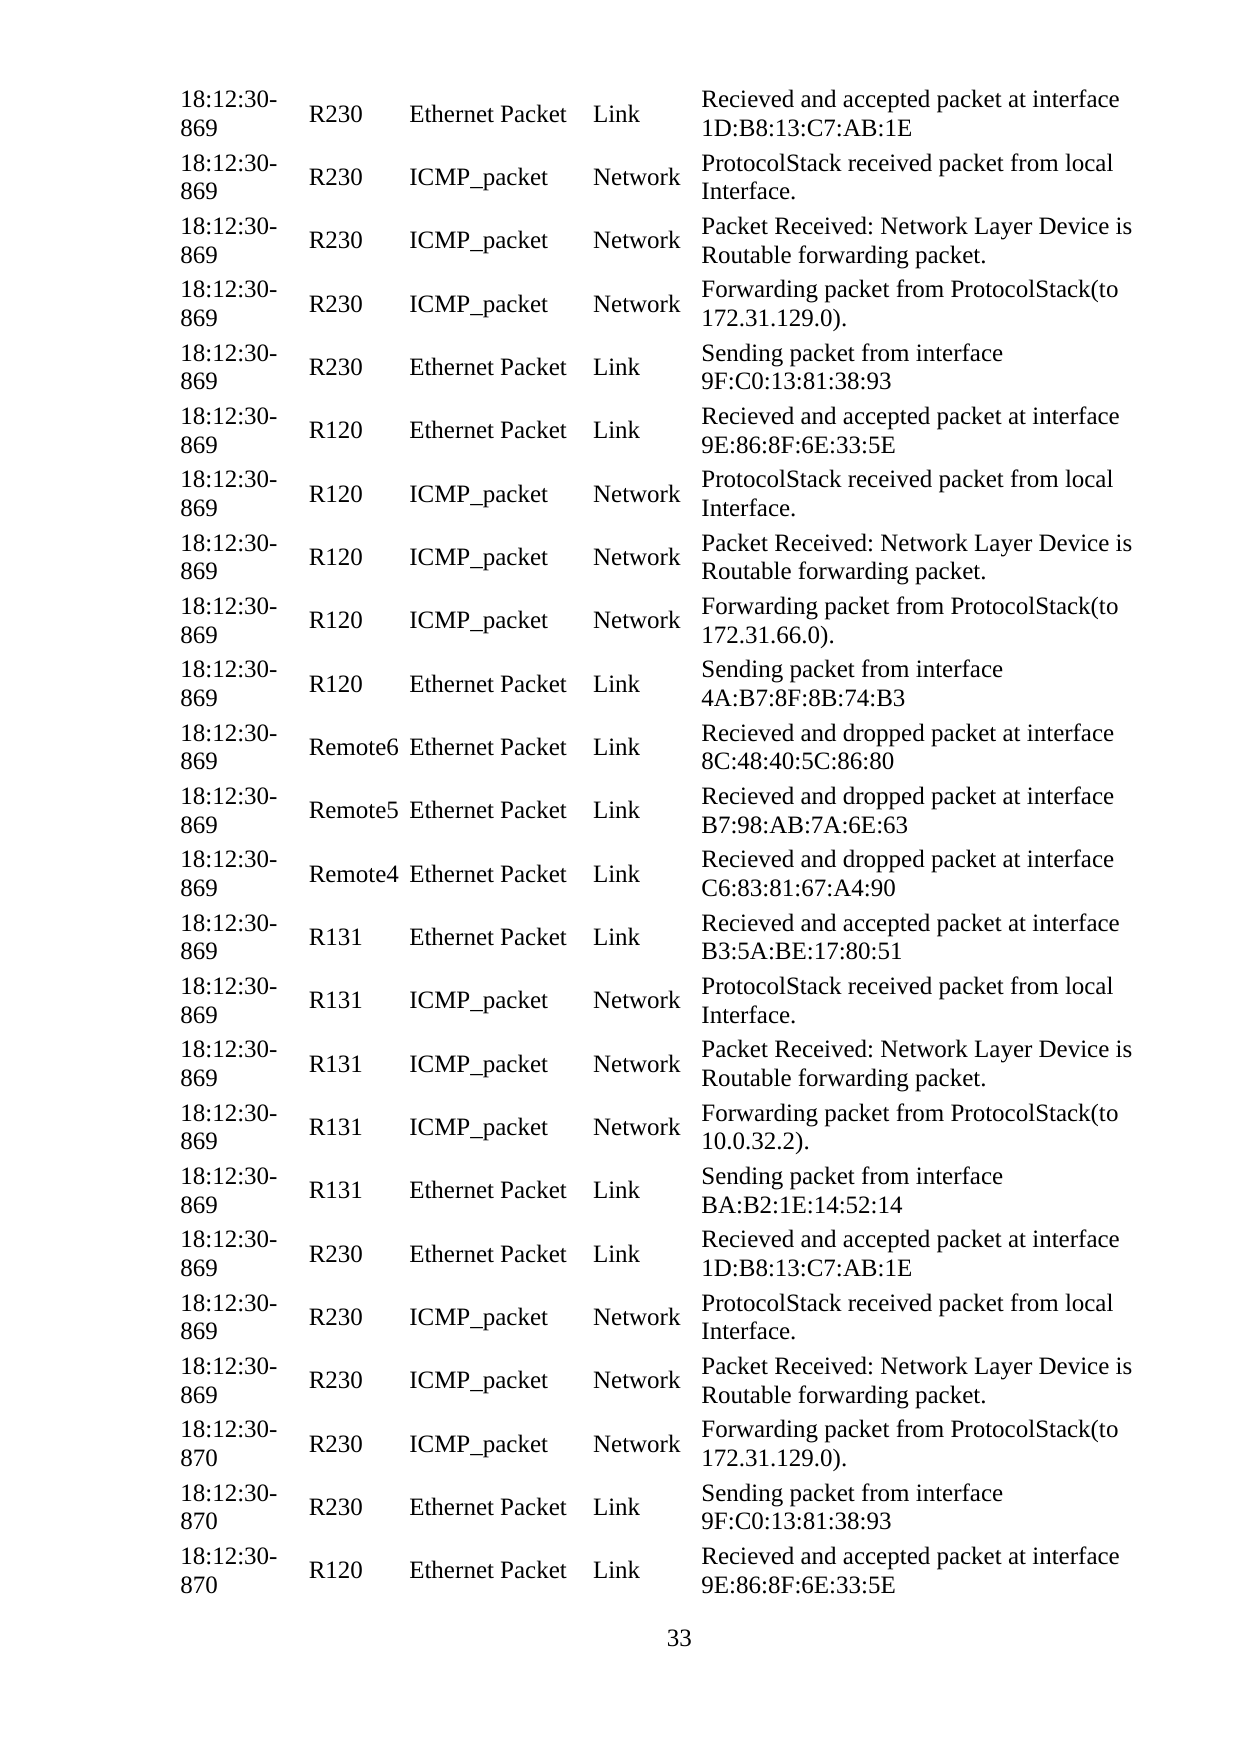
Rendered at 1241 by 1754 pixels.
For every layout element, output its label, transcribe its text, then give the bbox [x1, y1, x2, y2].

table_cell Recieved and dropped packet at interface C6:83:81:67:A4:90 [698, 841, 1181, 905]
table_cell Link [590, 841, 698, 905]
table_cell ICMP_packet [406, 271, 590, 335]
table_cell 18:12:30-869 [177, 1285, 306, 1348]
table_cell R230 [306, 1411, 406, 1475]
table_cell ProtocolStack received packet from local Interface. [698, 1285, 1181, 1348]
table_cell Recieved and accepted packet at interface 1D:B8:13:C7:AB:1E [698, 1221, 1181, 1285]
table_cell Link [590, 1538, 698, 1601]
table_cell Ethernet Packet [406, 651, 590, 715]
table_cell Network [590, 1348, 698, 1411]
table_cell Link [590, 1221, 698, 1285]
table_cell Remote6 [306, 715, 406, 778]
table_cell Link [590, 335, 698, 398]
table_cell Link [590, 398, 698, 461]
table_cell Packet Received: Network Layer Device is Routable forwarding packet. [698, 208, 1181, 271]
table_cell Ethernet Packet [406, 841, 590, 905]
table_cell ICMP_packet [406, 968, 590, 1031]
table_cell 18:12:30-869 [177, 1348, 306, 1411]
table_cell Link [590, 1158, 698, 1221]
table_cell Link [590, 715, 698, 778]
table_cell 18:12:30-870 [177, 1538, 306, 1601]
table_cell Sending packet from interface 4A:B7:8F:8B:74:B3 [698, 651, 1181, 715]
table_cell R230 [306, 208, 406, 271]
table_cell R120 [306, 588, 406, 651]
table_cell Ethernet Packet [406, 905, 590, 968]
table_cell 18:12:30-869 [177, 841, 306, 905]
table_cell R230 [306, 1348, 406, 1411]
table_cell Forwarding packet from ProtocolStack(to 172.31.129.0). [698, 1411, 1181, 1475]
table_cell R230 [306, 1285, 406, 1348]
table_cell R131 [306, 968, 406, 1031]
table_cell Network [590, 271, 698, 335]
table_cell Forwarding packet from ProtocolStack(to 172.31.66.0). [698, 588, 1181, 651]
table_cell ICMP_packet [406, 208, 590, 271]
table_cell Link [590, 905, 698, 968]
table_cell Packet Received: Network Layer Device is Routable forwarding packet. [698, 1031, 1181, 1095]
table_cell ProtocolStack received packet from local Interface. [698, 968, 1181, 1031]
table_cell Recieved and accepted packet at interface 1D:B8:13:C7:AB:1E [698, 81, 1181, 145]
table_cell 18:12:30-869 [177, 461, 306, 525]
table_cell 18:12:30-869 [177, 651, 306, 715]
table_cell 18:12:30-869 [177, 335, 306, 398]
table_cell Recieved and dropped packet at interface 8C:48:40:5C:86:80 [698, 715, 1181, 778]
table_cell R230 [306, 1221, 406, 1285]
table_cell Ethernet Packet [406, 335, 590, 398]
table_cell Network [590, 525, 698, 588]
table_cell ICMP_packet [406, 1285, 590, 1348]
table_cell Network [590, 1095, 698, 1158]
table_cell Network [590, 1285, 698, 1348]
table_cell Ethernet Packet [406, 715, 590, 778]
table_cell 18:12:30-869 [177, 778, 306, 841]
table_cell ICMP_packet [406, 1031, 590, 1095]
table_cell 18:12:30-869 [177, 968, 306, 1031]
table_cell Recieved and accepted packet at interface 9E:86:8F:6E:33:5E [698, 1538, 1181, 1601]
table_cell Remote4 [306, 841, 406, 905]
table_cell ProtocolStack received packet from local Interface. [698, 145, 1181, 208]
table_cell 18:12:30-869 [177, 1158, 306, 1221]
table_cell R131 [306, 1095, 406, 1158]
table_cell 18:12:30-869 [177, 1095, 306, 1158]
table_cell R131 [306, 1031, 406, 1095]
table_cell 18:12:30-869 [177, 588, 306, 651]
table_cell Ethernet Packet [406, 1475, 590, 1538]
table_cell R230 [306, 335, 406, 398]
table_cell Network [590, 588, 698, 651]
table_cell R120 [306, 398, 406, 461]
table_cell R230 [306, 271, 406, 335]
table_cell 18:12:30-869 [177, 208, 306, 271]
table_cell Network [590, 461, 698, 525]
table_cell R230 [306, 1475, 406, 1538]
table_cell Recieved and accepted packet at interface B3:5A:BE:17:80:51 [698, 905, 1181, 968]
table_cell Network [590, 968, 698, 1031]
table_cell Forwarding packet from ProtocolStack(to 10.0.32.2). [698, 1095, 1181, 1158]
table_cell Network [590, 1031, 698, 1095]
table_cell Packet Received: Network Layer Device is Routable forwarding packet. [698, 1348, 1181, 1411]
table_cell 18:12:30-869 [177, 715, 306, 778]
table_cell Link [590, 1475, 698, 1538]
table_cell Link [590, 81, 698, 145]
table_cell Network [590, 208, 698, 271]
table_cell 18:12:30-869 [177, 525, 306, 588]
table_cell Ethernet Packet [406, 1221, 590, 1285]
table_cell ICMP_packet [406, 1095, 590, 1158]
table_cell 18:12:30-869 [177, 271, 306, 335]
table_cell Ethernet Packet [406, 81, 590, 145]
table_cell ICMP_packet [406, 1348, 590, 1411]
table_cell Recieved and accepted packet at interface 9E:86:8F:6E:33:5E [698, 398, 1181, 461]
table_cell Ethernet Packet [406, 1538, 590, 1601]
table_cell ICMP_packet [406, 588, 590, 651]
table_cell Recieved and dropped packet at interface B7:98:AB:7A:6E:63 [698, 778, 1181, 841]
table_cell 18:12:30-869 [177, 145, 306, 208]
table_cell R131 [306, 905, 406, 968]
table_cell Network [590, 1411, 698, 1475]
table_cell Ethernet Packet [406, 398, 590, 461]
table_cell ICMP_packet [406, 145, 590, 208]
table_cell Forwarding packet from ProtocolStack(to 172.31.129.0). [698, 271, 1181, 335]
table_cell Link [590, 778, 698, 841]
table_cell Link [590, 651, 698, 715]
table_cell R230 [306, 145, 406, 208]
table_cell ICMP_packet [406, 461, 590, 525]
table_cell R230 [306, 81, 406, 145]
table_cell 18:12:30-869 [177, 1221, 306, 1285]
table_cell R120 [306, 1538, 406, 1601]
table_cell 18:12:30-869 [177, 81, 306, 145]
table_cell R120 [306, 651, 406, 715]
table_cell 18:12:30-869 [177, 398, 306, 461]
table_cell Packet Received: Network Layer Device is Routable forwarding packet. [698, 525, 1181, 588]
table_cell ICMP_packet [406, 525, 590, 588]
table_cell Network [590, 145, 698, 208]
table_cell Sending packet from interface BA:B2:1E:14:52:14 [698, 1158, 1181, 1221]
table_cell 18:12:30-870 [177, 1411, 306, 1475]
table_cell ProtocolStack received packet from local Interface. [698, 461, 1181, 525]
table_cell R120 [306, 461, 406, 525]
table_cell R131 [306, 1158, 406, 1221]
table_cell ICMP_packet [406, 1411, 590, 1475]
table_cell Ethernet Packet [406, 778, 590, 841]
table_cell Ethernet Packet [406, 1158, 590, 1221]
table_cell R120 [306, 525, 406, 588]
table_cell Remote5 [306, 778, 406, 841]
table_cell Sending packet from interface 9F:C0:13:81:38:93 [698, 1475, 1181, 1538]
table_cell 18:12:30-869 [177, 905, 306, 968]
table_cell 18:12:30-869 [177, 1031, 306, 1095]
table_cell 18:12:30-870 [177, 1475, 306, 1538]
table_cell Sending packet from interface 9F:C0:13:81:38:93 [698, 335, 1181, 398]
